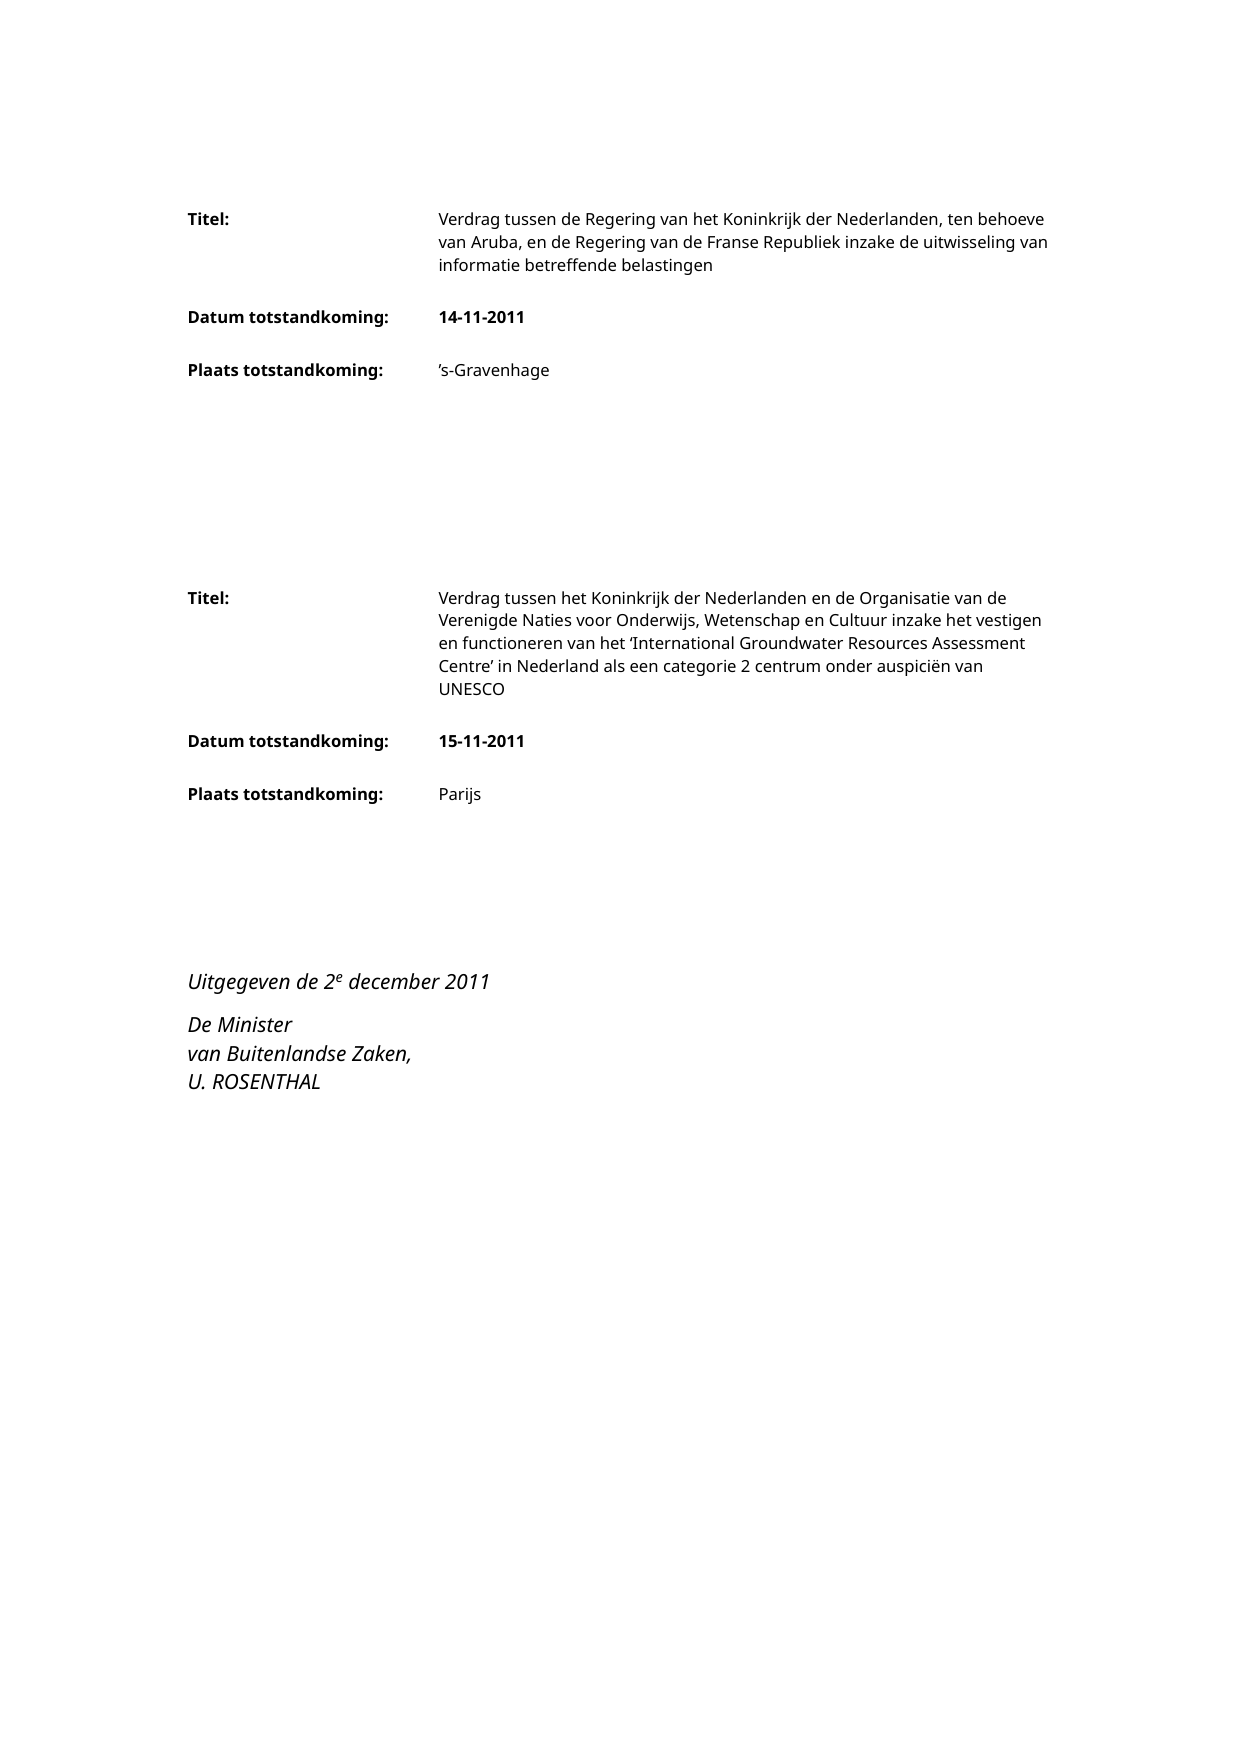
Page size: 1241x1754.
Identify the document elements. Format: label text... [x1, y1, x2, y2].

table_cell [188, 835, 1053, 894]
text U. ROSENTHAL [187, 1067, 1053, 1096]
table_cell Plaats totstandkoming: [188, 359, 438, 411]
text Uitgegeven de 2e december 2011 [187, 967, 1053, 996]
text De Minister [187, 1011, 1053, 1039]
table_header Verdrag tussen de Regering van het Koninkrijk der Nederlanden, ten behoeve van Aruba, en de Regering van de Franse Republiek inzake de uitwisseling van informatie betreffende belastingen [438, 208, 1053, 306]
table_cell 15-11-2011 [438, 730, 1053, 782]
table_cell Datum totstandkoming: [188, 306, 438, 359]
table_header Titel: [188, 586, 438, 730]
table_header Titel: [188, 208, 438, 306]
table_header Verdrag tussen het Koninkrijk der Nederlanden en de Organisatie van de Verenigde Naties voor Onderwijs, Wetenschap en Cultuur inzake het vestigen en functioneren van het ‘International Groundwater Resources Assessment Centre’ in Nederland als een categorie 2 centrum onder auspiciën van UNESCO [438, 586, 1053, 730]
table_cell Plaats totstandkoming: [188, 783, 438, 835]
table_cell [188, 411, 1053, 470]
table_cell Parijs [438, 783, 1053, 835]
table_cell ’s-Gravenhage [438, 359, 1053, 411]
text van Buitenlandse Zaken, [187, 1039, 1053, 1067]
table_cell 14-11-2011 [438, 306, 1053, 359]
table_cell Datum totstandkoming: [188, 730, 438, 782]
